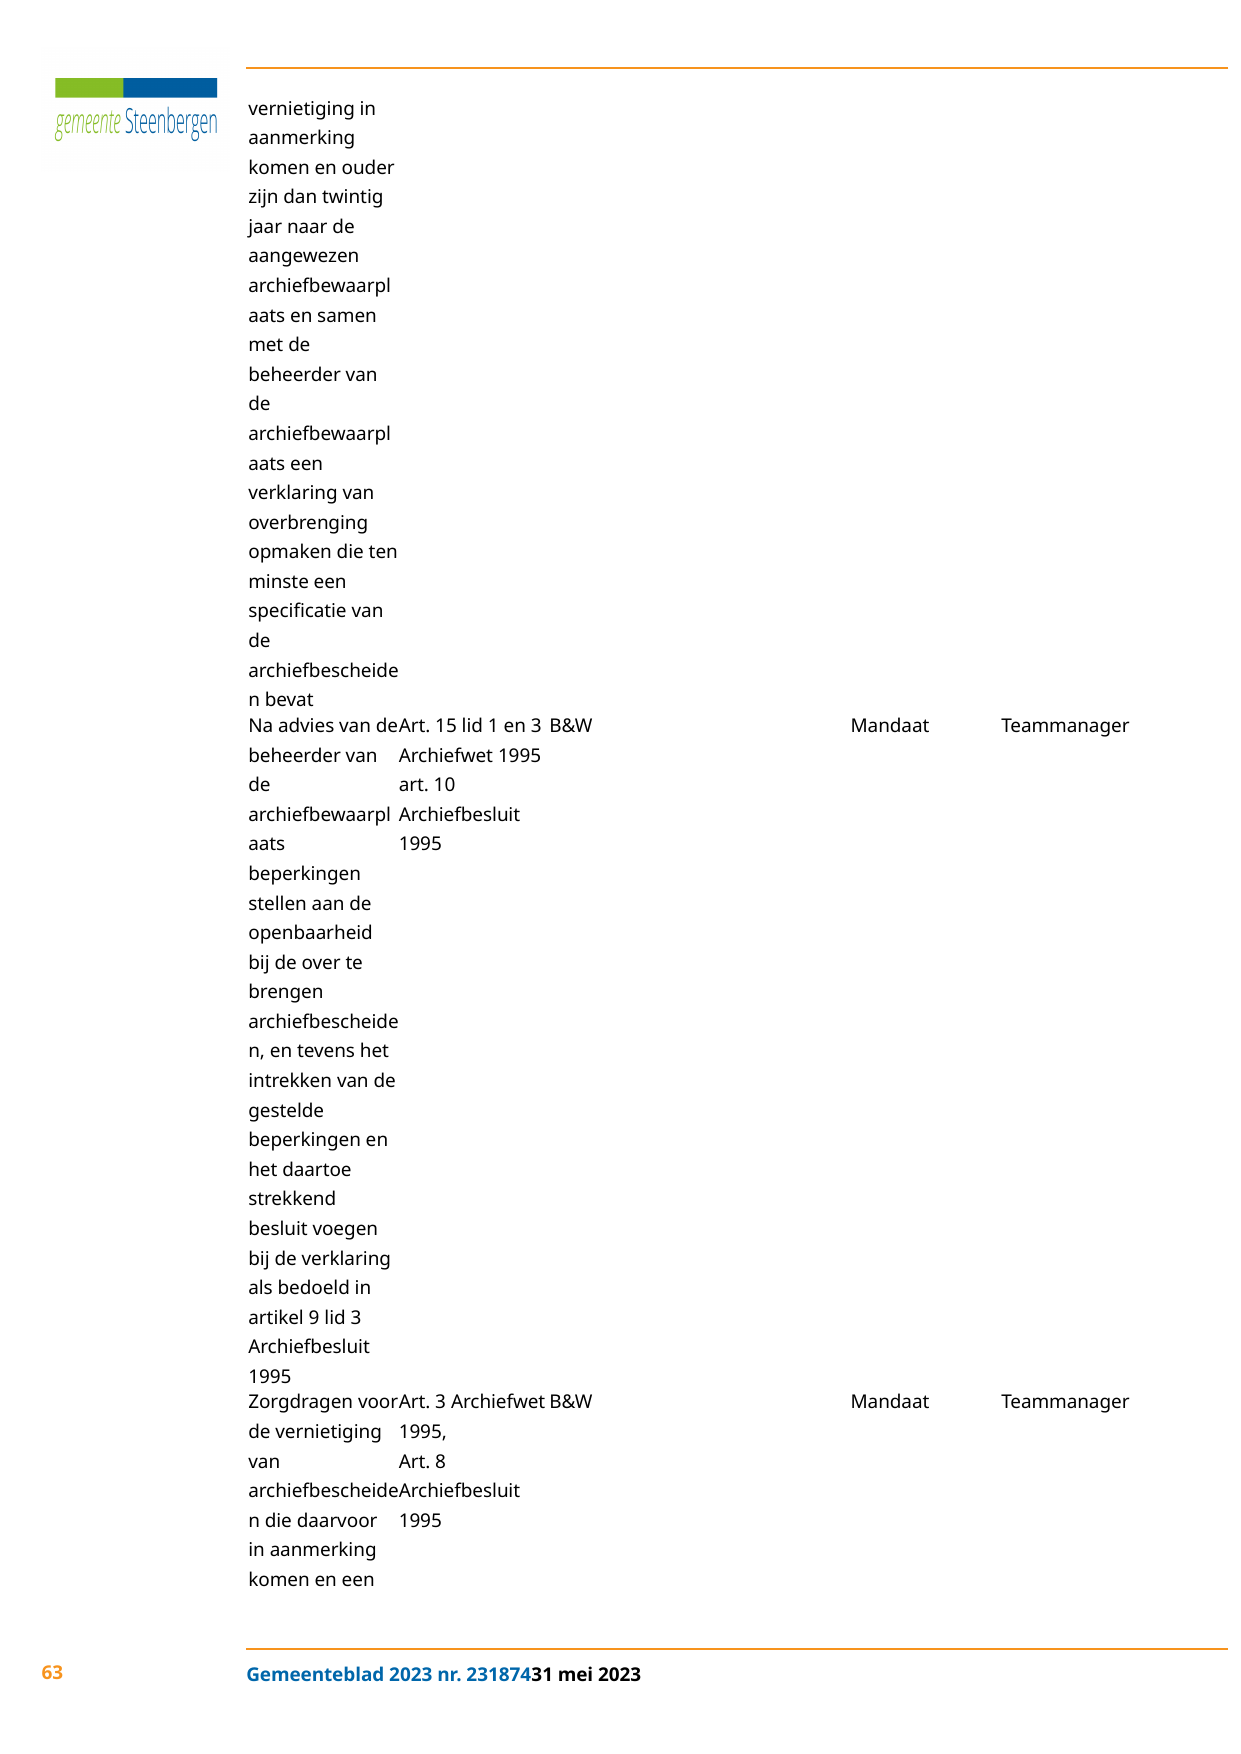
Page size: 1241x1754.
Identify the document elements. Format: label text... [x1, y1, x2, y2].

table_cell [549, 95, 700, 712]
table_cell Na advies van de beheerder van de archiefbewaarplaats beperkingen stellen aan de openbaarheid bij de over te brengen archiefbescheiden, en tevens het intrekken van de gestelde beperkingen en het daartoe strekkend besluit voegen bij de verklaring als bedoeld in artikel 9 lid 3 Archiefbesluit 1995 [248, 712, 398, 1389]
table_cell [399, 95, 549, 712]
table_cell B&W [549, 712, 700, 1389]
table_cell [1001, 95, 1152, 712]
table_cell Mandaat [850, 1389, 1001, 1592]
table_cell vernietiging in aanmerking komen en ouder zijn dan twintig jaar naar de aangewezen archiefbewaarplaats en samen met de beheerder van de archiefbewaarplaats een verklaring van overbrenging opmaken die ten minste een specificatie van de archiefbescheiden bevat [248, 95, 398, 712]
table_cell Zorgdragen voor de vernietiging van archiefbescheiden die daarvoor in aanmerking komen en een [248, 1389, 398, 1592]
table_cell Art. 3 Archiefwet 1995, Art. 8 Archiefbesluit 1995 [399, 1389, 549, 1592]
table_cell Mandaat [850, 712, 1001, 1389]
table_cell Teammanager [1001, 1389, 1152, 1592]
table_cell [700, 95, 850, 712]
table_cell B&W [549, 1389, 700, 1592]
table_cell [850, 95, 1001, 712]
table_cell [700, 1389, 850, 1592]
table_cell [700, 712, 850, 1389]
picture [41, 47, 231, 172]
table_cell Art. 15 lid 1 en 3 Archiefwet 1995 art. 10 Archiefbesluit 1995 [399, 712, 549, 1389]
table_cell Teammanager [1001, 712, 1152, 1389]
